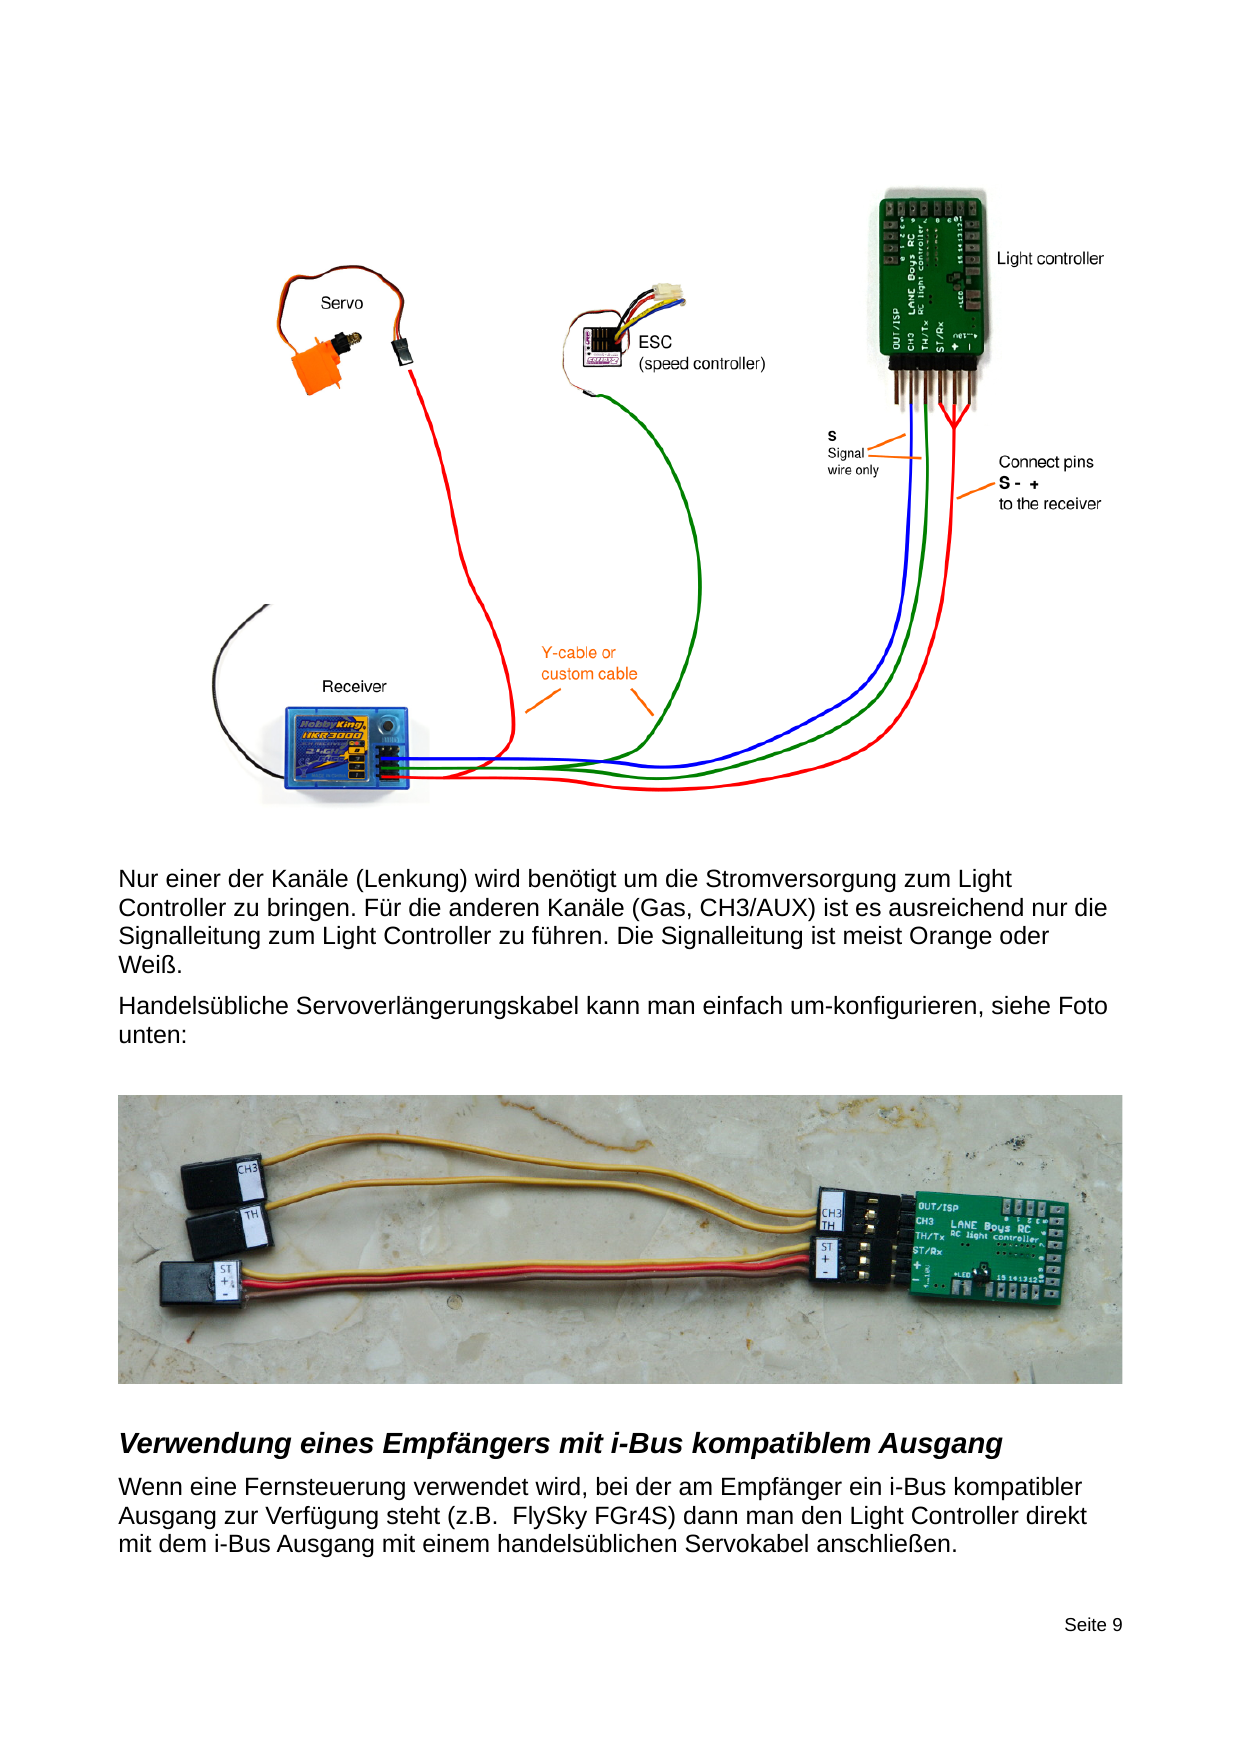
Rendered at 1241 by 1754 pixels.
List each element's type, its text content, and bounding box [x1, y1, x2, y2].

subtitle Verwendung eines Empfängers mit i-Bus kompatiblem Ausgang [118, 1426, 1122, 1459]
picture [118, 1095, 1123, 1384]
text Nur einer der Kanäle (Lenkung) wird benötigt um die Stromversorgung zum Light Controller zu bringen. Für die anderen Kanäle (Gas, CH3/AUX) ist es ausreichend nur die Signalleitung zum Light Controller zu führen. Die Signalleitung ist meist Orange oder Weiß. [118, 864, 1122, 979]
text Wenn eine Fernsteuerung verwendet wird, bei der am Empfänger ein i-Bus kompatibler Ausgang zur Verfügung steht (z.B. FlySky FGr4S) dann man den Light Controller direkt mit dem i-Bus Ausgang mit einem handelsüblichen Servokabel anschließen. [118, 1472, 1122, 1558]
picture [118, 135, 1123, 847]
text Handelsübliche Servoverlängerungskabel kann man einfach um-konfigurieren, siehe Foto unten: [118, 991, 1122, 1049]
